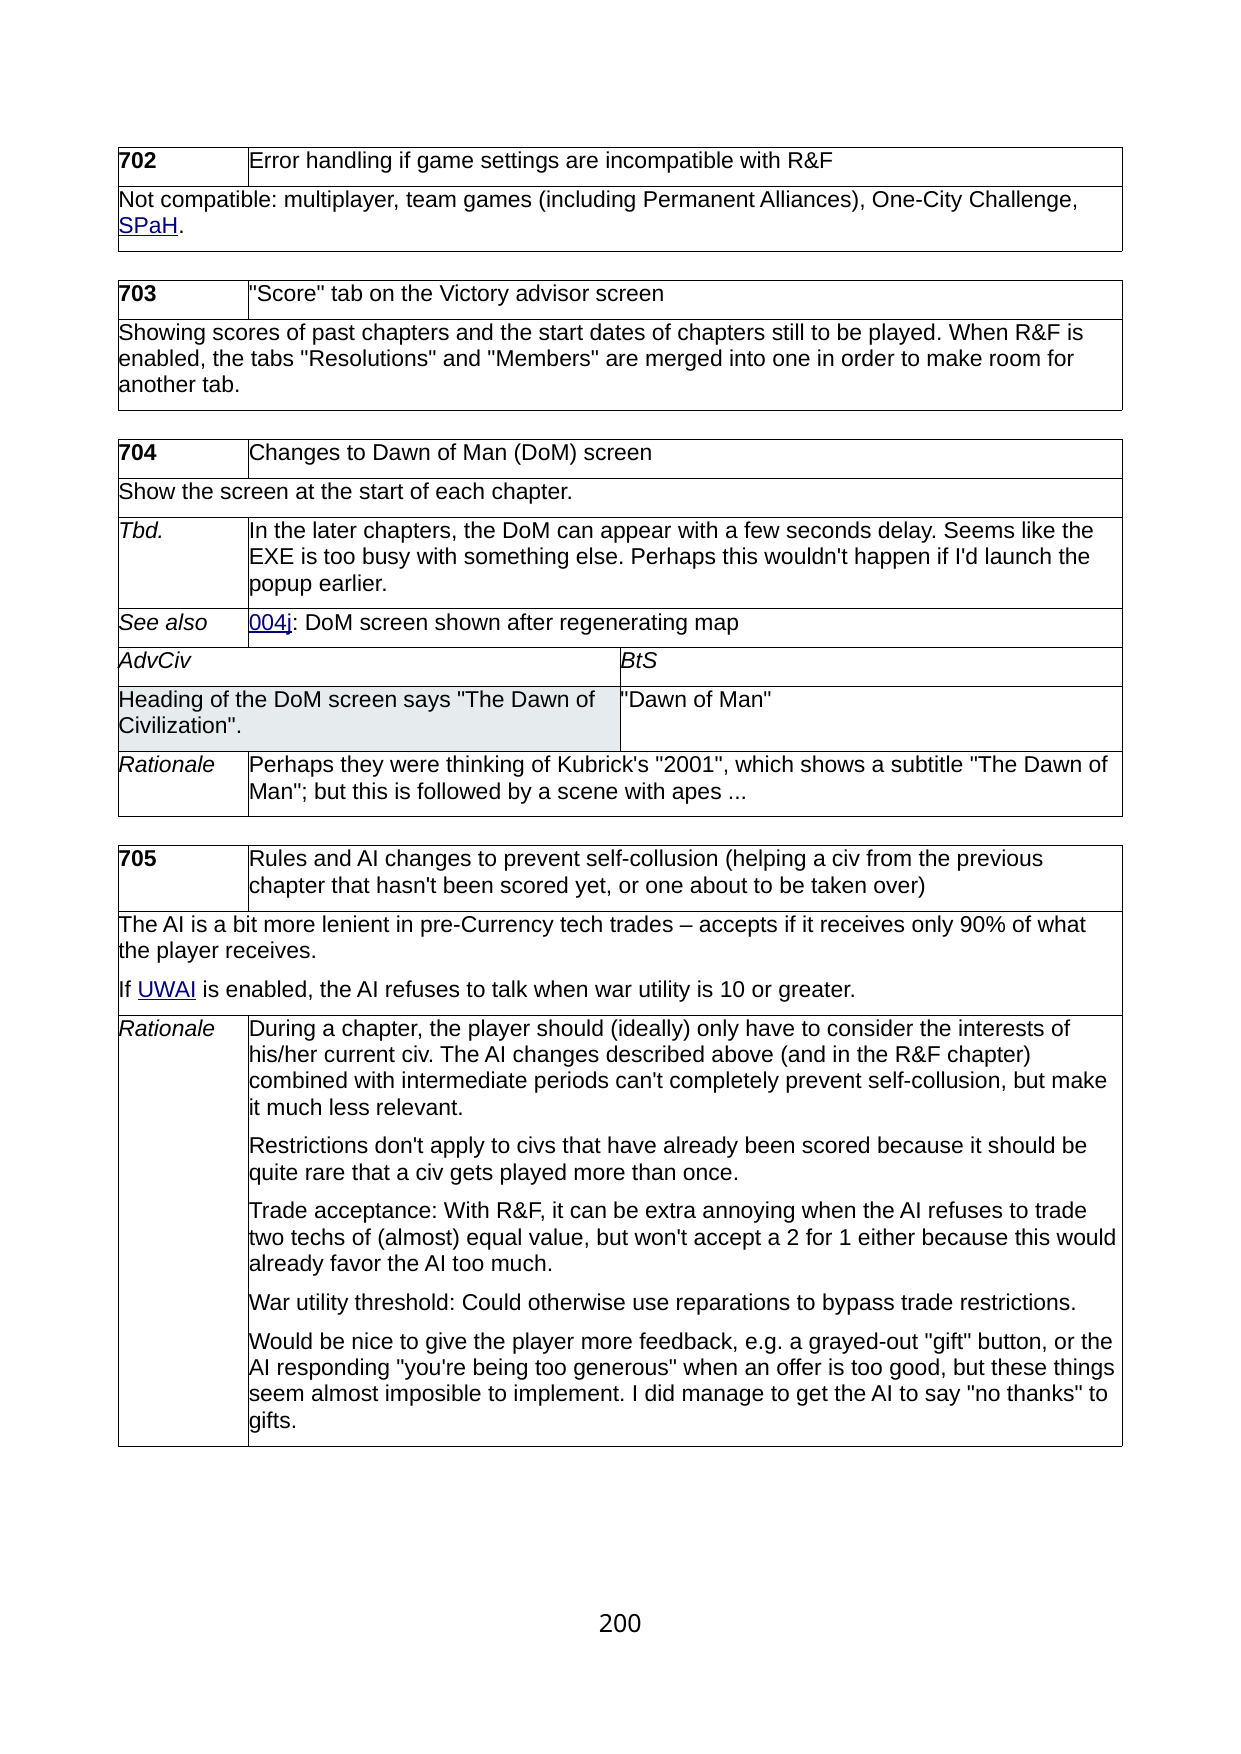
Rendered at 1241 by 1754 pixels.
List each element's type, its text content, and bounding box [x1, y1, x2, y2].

table_header Error handling if game settings are incompatible with R&F [249, 148, 1122, 186]
table_cell BtS [621, 648, 1122, 686]
table_cell AdvCiv [119, 648, 620, 686]
table_cell During a chapter, the player should (ideally) only have to consider the interests of his/her current civ. The AI changes described above (and in the R&F chapter) combined with intermediate periods can't completely prevent self-collusion, but make it much less relevant. Restrictions don't apply to civs that have already been scored because it should be quite rare that a civ gets played more than once. Trade acceptance: With R&F, it can be extra annoying when the AI refuses to trade two techs of (almost) equal value, but won't accept a 2 for 1 either because this would already favor the AI too much. War utility threshold: Could otherwise use reparations to bypass trade restrictions. Would be nice to give the player more feedback, e.g. a grayed-out "gift" button, or the AI responding "you're being too generous" when an offer is too good, but these things seem almost imposible to implement. I did manage to get the AI to say "no thanks" to gifts. [249, 1016, 1122, 1446]
table_cell Show the screen at the start of each chapter. [119, 479, 1122, 517]
table_cell "Dawn of Man" [621, 687, 1122, 751]
table_header 704 [119, 440, 248, 478]
table_header 702 [119, 148, 248, 186]
table_cell Heading of the DoM screen says "The Dawn of Civilization". [119, 687, 620, 751]
table_cell Not compatible: multiplayer, team games (including Permanent Alliances), One-City Challenge, SPaH. [119, 187, 1122, 251]
table_cell In the later chapters, the DoM can appear with a few seconds delay. Seems like the EXE is too busy with something else. Perhaps this wouldn't happen if I'd launch the popup earlier. [249, 518, 1122, 608]
table_header "Score" tab on the Victory advisor screen [249, 281, 1122, 319]
table_cell Tbd. [119, 518, 248, 608]
table_header 703 [119, 281, 248, 319]
table_cell The AI is a bit more lenient in pre-Currency tech trades – accepts if it receives only 90% of what the player receives. If UWAI is enabled, the AI refuses to talk when war utility is 10 or greater. [119, 912, 1122, 1014]
table_header Changes to Dawn of Man (DoM) screen [249, 440, 1122, 478]
table_header 705 [119, 846, 248, 911]
table_header Rules and AI changes to prevent self-collusion (helping a civ from the previous chapter that hasn't been scored yet, or one about to be taken over) [249, 846, 1122, 911]
table_cell Rationale [119, 752, 248, 816]
table_cell 004j: DoM screen shown after regenerating map [249, 609, 1122, 647]
table_cell Showing scores of past chapters and the start dates of chapters still to be played. When R&F is enabled, the tabs "Resolutions" and "Members" are merged into one in order to make room for another tab. [119, 320, 1122, 410]
table_cell Rationale [119, 1016, 248, 1446]
table_cell See also [119, 609, 248, 647]
table_cell Perhaps they were thinking of Kubrick's "2001", which shows a subtitle "The Dawn of Man"; but this is followed by a scene with apes ... [249, 752, 1122, 816]
